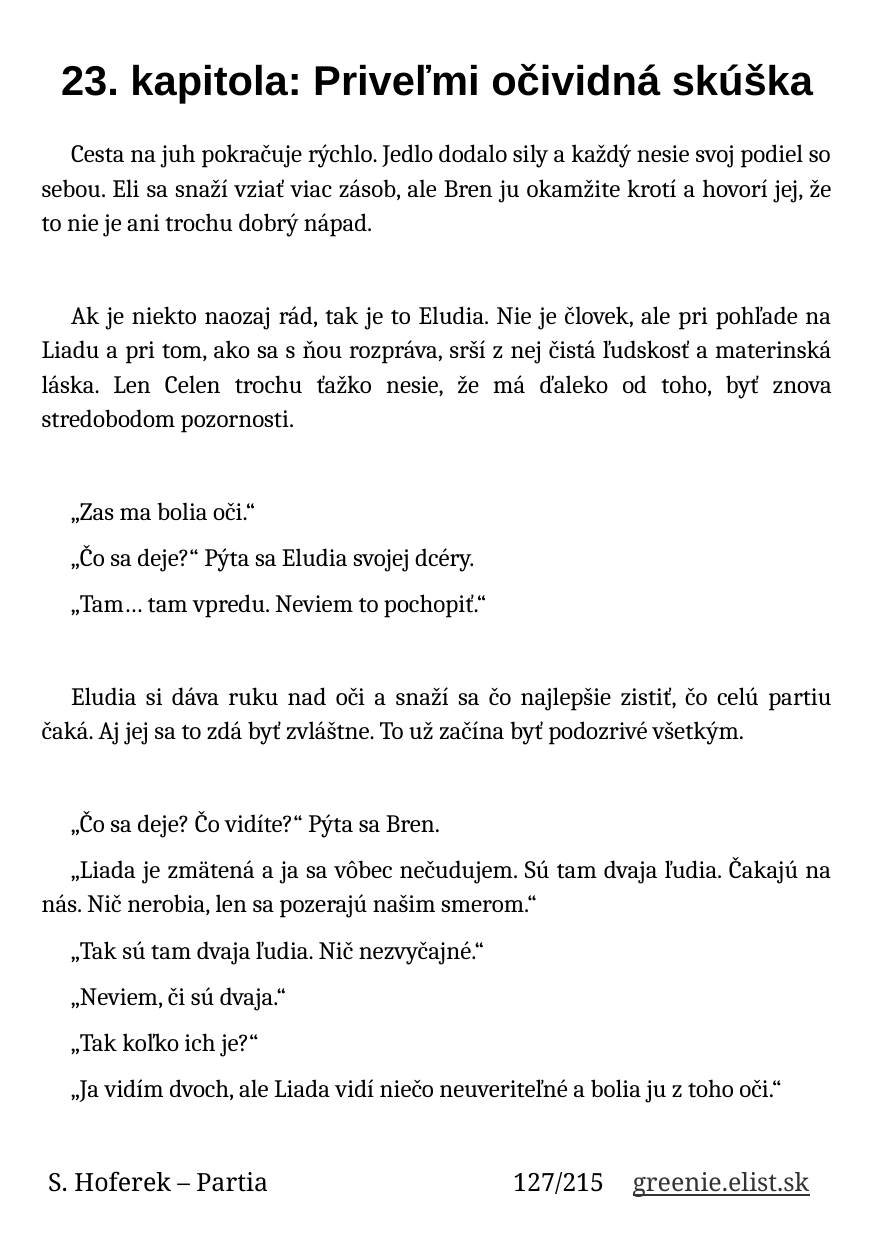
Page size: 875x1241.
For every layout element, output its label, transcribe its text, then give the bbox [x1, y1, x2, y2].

text Ak je niekto naozaj rád, tak je to Eludia. Nie je človek, ale pri pohľade na Liadu a pri tom, ako sa s ňou rozpráva, srší z nej čistá ľudskosť a materinská láska. Len Celen trochu ťažko nesie, že má ďaleko od toho, byť znova stredobodom pozornosti. [41, 302, 833, 434]
text „Tak sú tam dvaja ľudia. Nič nezvyčajné.“ [41, 937, 833, 965]
text Cesta na juh pokračuje rýchlo. Jedlo dodalo sily a každý nesie svoj podiel so sebou. Eli sa snaží vziať viac zásob, ale Bren ju okamžite krotí a hovorí jej, že to nie je ani trochu dobrý nápad. [41, 140, 833, 238]
text „Ja vidím dvoch, ale Liada vidí niečo neuveriteľné a bolia ju z toho oči.“ [41, 1075, 833, 1104]
text „Tak koľko ich je?“ [41, 1029, 833, 1058]
text Eludia si dáva ruku nad oči a snaží sa čo najlepšie zistiť, čo celú partiu čaká. Aj jej sa to zdá byť zvláštne. To už začína byť podozrivé všetkým. [41, 683, 833, 746]
text „Čo sa deje? Čo vidíte?“ Pýta sa Bren. [41, 810, 833, 838]
text „Zas ma bolia oči.“ [41, 498, 833, 526]
text „Liada je zmätená a ja sa vôbec nečudujem. Sú tam dvaja ľudia. Čakajú na nás. Nič nerobia, len sa pozerajú našim smerom.“ [41, 856, 833, 919]
subtitle 23. kapitola: Priveľmi očividná skúška [41, 56, 833, 104]
text „Neviem, či sú dvaja.“ [41, 983, 833, 1012]
text „Čo sa deje?“ Pýta sa Eludia svojej dcéry. [41, 544, 833, 573]
text „Tam… tam vpredu. Neviem to pochopiť.“ [41, 590, 833, 619]
